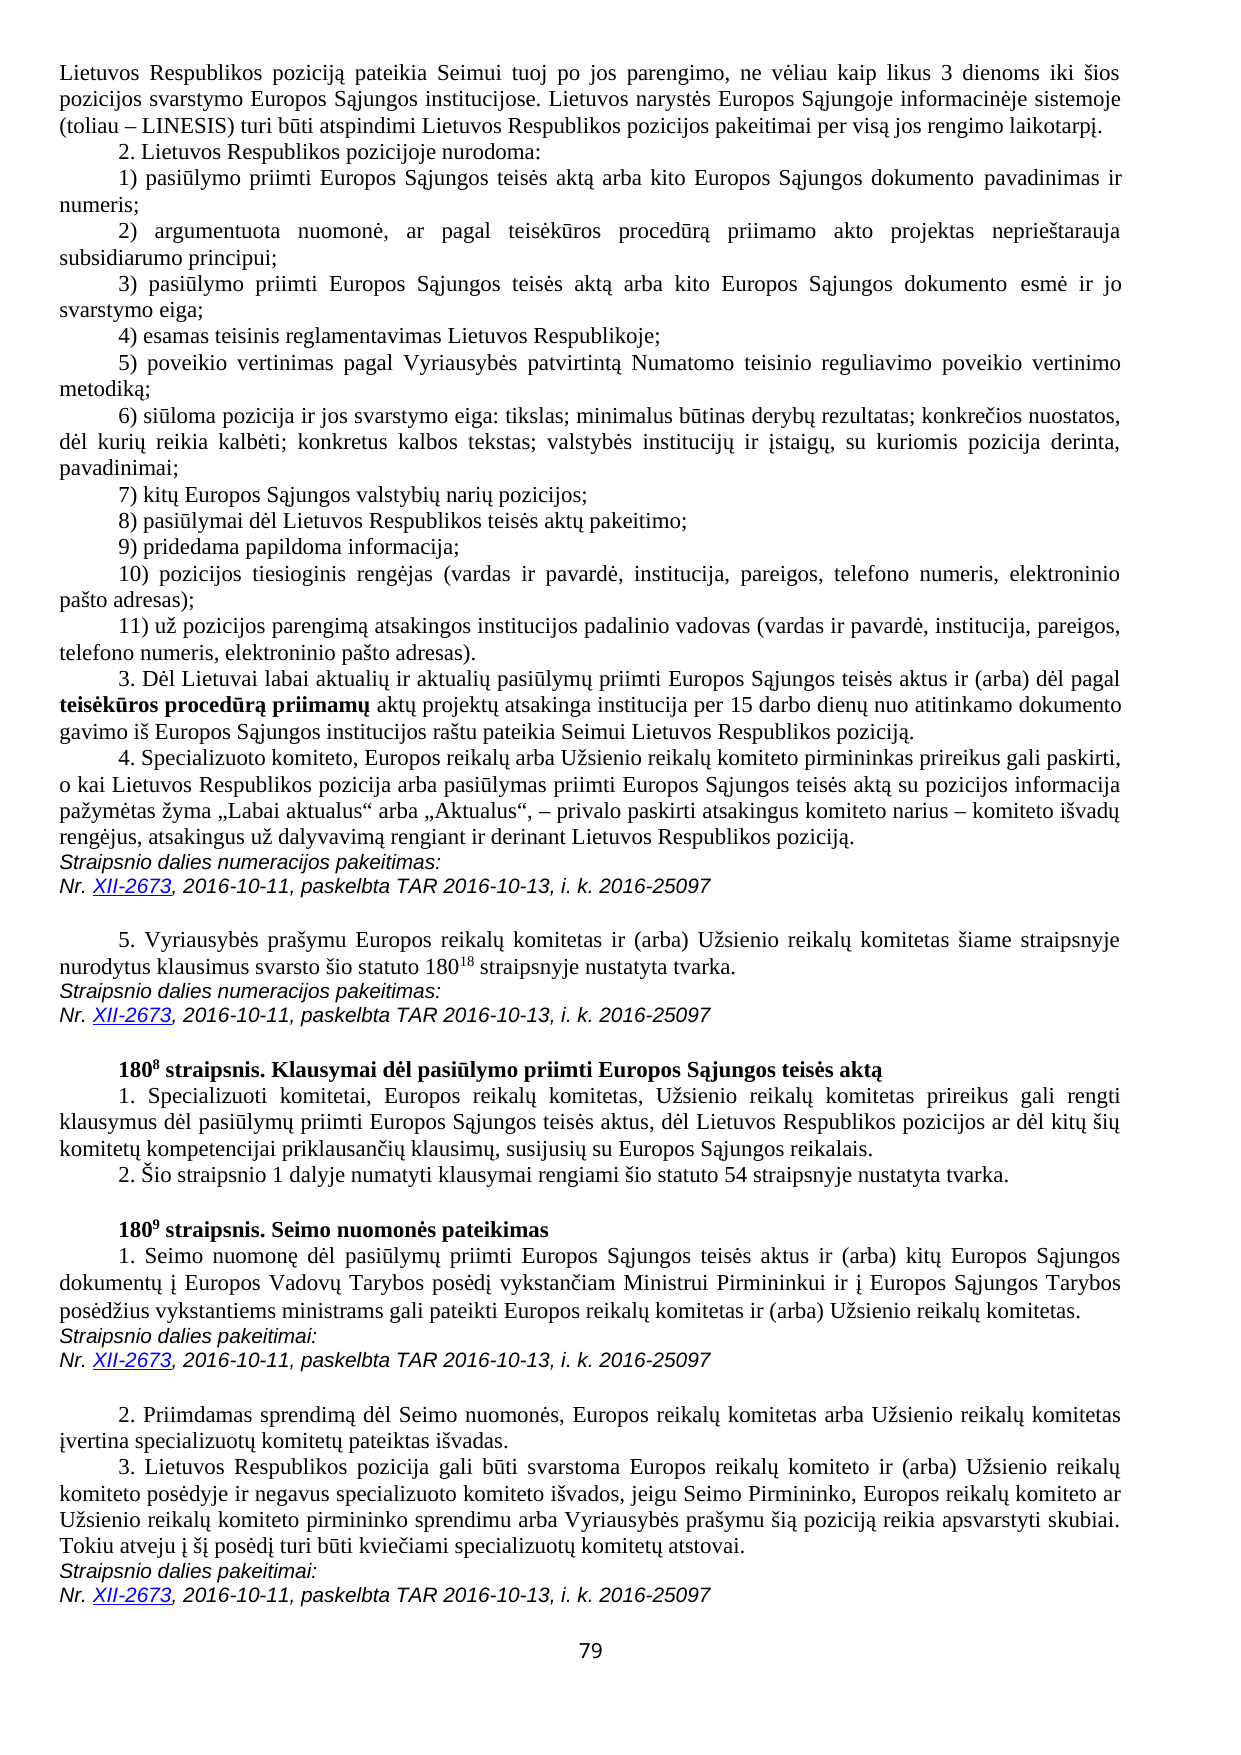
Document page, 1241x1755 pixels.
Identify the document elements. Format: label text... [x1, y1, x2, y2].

text 2) argumentuota nuomonė, ar pagal teisėkūros procedūrą priimamo akto projektas neprieštarauja subsidiarumo principui; [59, 217, 1122, 270]
text 3) pasiūlymo priimti Europos Sąjungos teisės aktą arba kito Europos Sąjungos dokumento esmė ir jo svarstymo eiga; [59, 270, 1122, 323]
text 1. Specializuoti komitetai, Europos reikalų komitetas, Užsienio reikalų komitetas prireikus gali rengti klausymus dėl pasiūlymų priimti Europos Sąjungos teisės aktus, dėl Lietuvos Respublikos pozicijos ar dėl kitų šių komitetų kompetencijai priklausančių klausimų, susijusių su Europos Sąjungos reikalais. [59, 1082, 1122, 1161]
text 11) už pozicijos parengimą atsakingos institucijos padalinio vadovas (vardas ir pavardė, institucija, pareigos, telefono numeris, elektroninio pašto adresas). [59, 612, 1122, 665]
text 4) esamas teisinis reglamentavimas Lietuvos Respublikoje; [59, 323, 1122, 349]
text 2. Šio straipsnio 1 dalyje numatyti klausymai rengiami šio statuto 54 straipsnyje nustatyta tvarka. [59, 1161, 1122, 1187]
text 9) pridedama papildoma informacija; [59, 533, 1122, 560]
text 1) pasiūlymo priimti Europos Sąjungos teisės aktą arba kito Europos Sąjungos dokumento pavadinimas ir numeris; [59, 164, 1122, 217]
text 5) poveikio vertinimas pagal Vyriausybės patvirtintą Numatomo teisinio reguliavimo poveikio vertinimo metodiką; [59, 349, 1122, 402]
text 3. Lietuvos Respublikos pozicija gali būti svarstoma Europos reikalų komiteto ir (arba) Užsienio reikalų komiteto posėdyje ir negavus specializuoto komiteto išvados, jeigu Seimo Pirmininko, Europos reikalų komiteto ar Užsienio reikalų komiteto pirmininko sprendimu arba Vyriausybės prašymu šią poziciją reikia apsvarstyti skubiai. Tokiu atveju į šį posėdį turi būti kviečiami specializuotų komitetų atstovai. [59, 1453, 1122, 1559]
text Straipsnio dalies pakeitimai: [59, 1559, 1122, 1583]
text 6) siūloma pozicija ir jos svarstymo eiga: tikslas; minimalus būtinas derybų rezultatas; konkrečios nuostatos, dėl kurių reikia kalbėti; konkretus kalbos tekstas; valstybės institucijų ir įstaigų, su kuriomis pozicija derinta, pavadinimai; [59, 402, 1122, 481]
text 2. Priimdamas sprendimą dėl Seimo nuomonės, Europos reikalų komitetas arba Užsienio reikalų komitetas įvertina specializuotų komitetų pateiktas išvadas. [59, 1401, 1122, 1453]
text 1808 straipsnis. Klausymai dėl pasiūlymo priimti Europos Sąjungos teisės aktą [59, 1056, 1122, 1082]
text 4. Specializuoto komiteto, Europos reikalų arba Užsienio reikalų komiteto pirmininkas prireikus gali paskirti, o kai Lietuvos Respublikos pozicija arba pasiūlymas priimti Europos Sąjungos teisės aktą su pozicijos informacija pažymėtas žyma „Labai aktualus“ arba „Aktualus“, – privalo paskirti atsakingus komiteto narius – komiteto išvadų rengėjus, atsakingus už dalyvavimą rengiant ir derinant Lietuvos Respublikos poziciją. [59, 744, 1122, 850]
text Nr. XII-2673, 2016-10-11, paskelbta TAR 2016-10-13, i. k. 2016-25097 [59, 1583, 1122, 1607]
text Nr. XII-2673, 2016-10-11, paskelbta TAR 2016-10-13, i. k. 2016-25097 [59, 1348, 1122, 1372]
text Straipsnio dalies numeracijos pakeitimas: [59, 979, 1122, 1003]
text 10) pozicijos tiesioginis rengėjas (vardas ir pavardė, institucija, pareigos, telefono numeris, elektroninio pašto adresas); [59, 560, 1122, 612]
text 8) pasiūlymai dėl Lietuvos Respublikos teisės aktų pakeitimo; [59, 507, 1122, 533]
text Nr. XII-2673, 2016-10-11, paskelbta TAR 2016-10-13, i. k. 2016-25097 [59, 1003, 1122, 1027]
text 1. Seimo nuomonę dėl pasiūlymų priimti Europos Sąjungos teisės aktus ir (arba) kitų Europos Sąjungos dokumentų į Europos Vadovų Tarybos posėdį vykstančiam Ministrui Pirmininkui ir į Europos Sąjungos Tarybos posėdžius vykstantiems ministrams gali pateikti Europos reikalų komitetas ir (arba) Užsienio reikalų komitetas. [59, 1243, 1122, 1324]
text Nr. XII-2673, 2016-10-11, paskelbta TAR 2016-10-13, i. k. 2016-25097 [59, 874, 1122, 898]
text 1809 straipsnis. Seimo nuomonės pateikimas [59, 1216, 1122, 1243]
text 7) kitų Europos Sąjungos valstybių narių pozicijos; [59, 481, 1122, 507]
text 5. Vyriausybės prašymu Europos reikalų komitetas ir (arba) Užsienio reikalų komitetas šiame straipsnyje nurodytus klausimus svarsto šio statuto 18018 straipsnyje nustatyta tvarka. [59, 926, 1122, 979]
text Lietuvos Respublikos poziciją pateikia Seimui tuoj po jos parengimo, ne vėliau kaip likus 3 dienoms iki šios pozicijos svarstymo Europos Sąjungos institucijose. Lietuvos narystės Europos Sąjungoje informacinėje sistemoje (toliau – LINESIS) turi būti atspindimi Lietuvos Respublikos pozicijos pakeitimai per visą jos rengimo laikotarpį. [59, 59, 1122, 138]
text 2. Lietuvos Respublikos pozicijoje nurodoma: [59, 138, 1122, 164]
text 3. Dėl Lietuvai labai aktualių ir aktualių pasiūlymų priimti Europos Sąjungos teisės aktus ir (arba) dėl pagal teisėkūros procedūrą priimamų aktų projektų atsakinga institucija per 15 darbo dienų nuo atitinkamo dokumento gavimo iš Europos Sąjungos institucijos raštu pateikia Seimui Lietuvos Respublikos poziciją. [59, 665, 1122, 744]
text Straipsnio dalies pakeitimai: [59, 1324, 1122, 1348]
text Straipsnio dalies numeracijos pakeitimas: [59, 850, 1122, 874]
